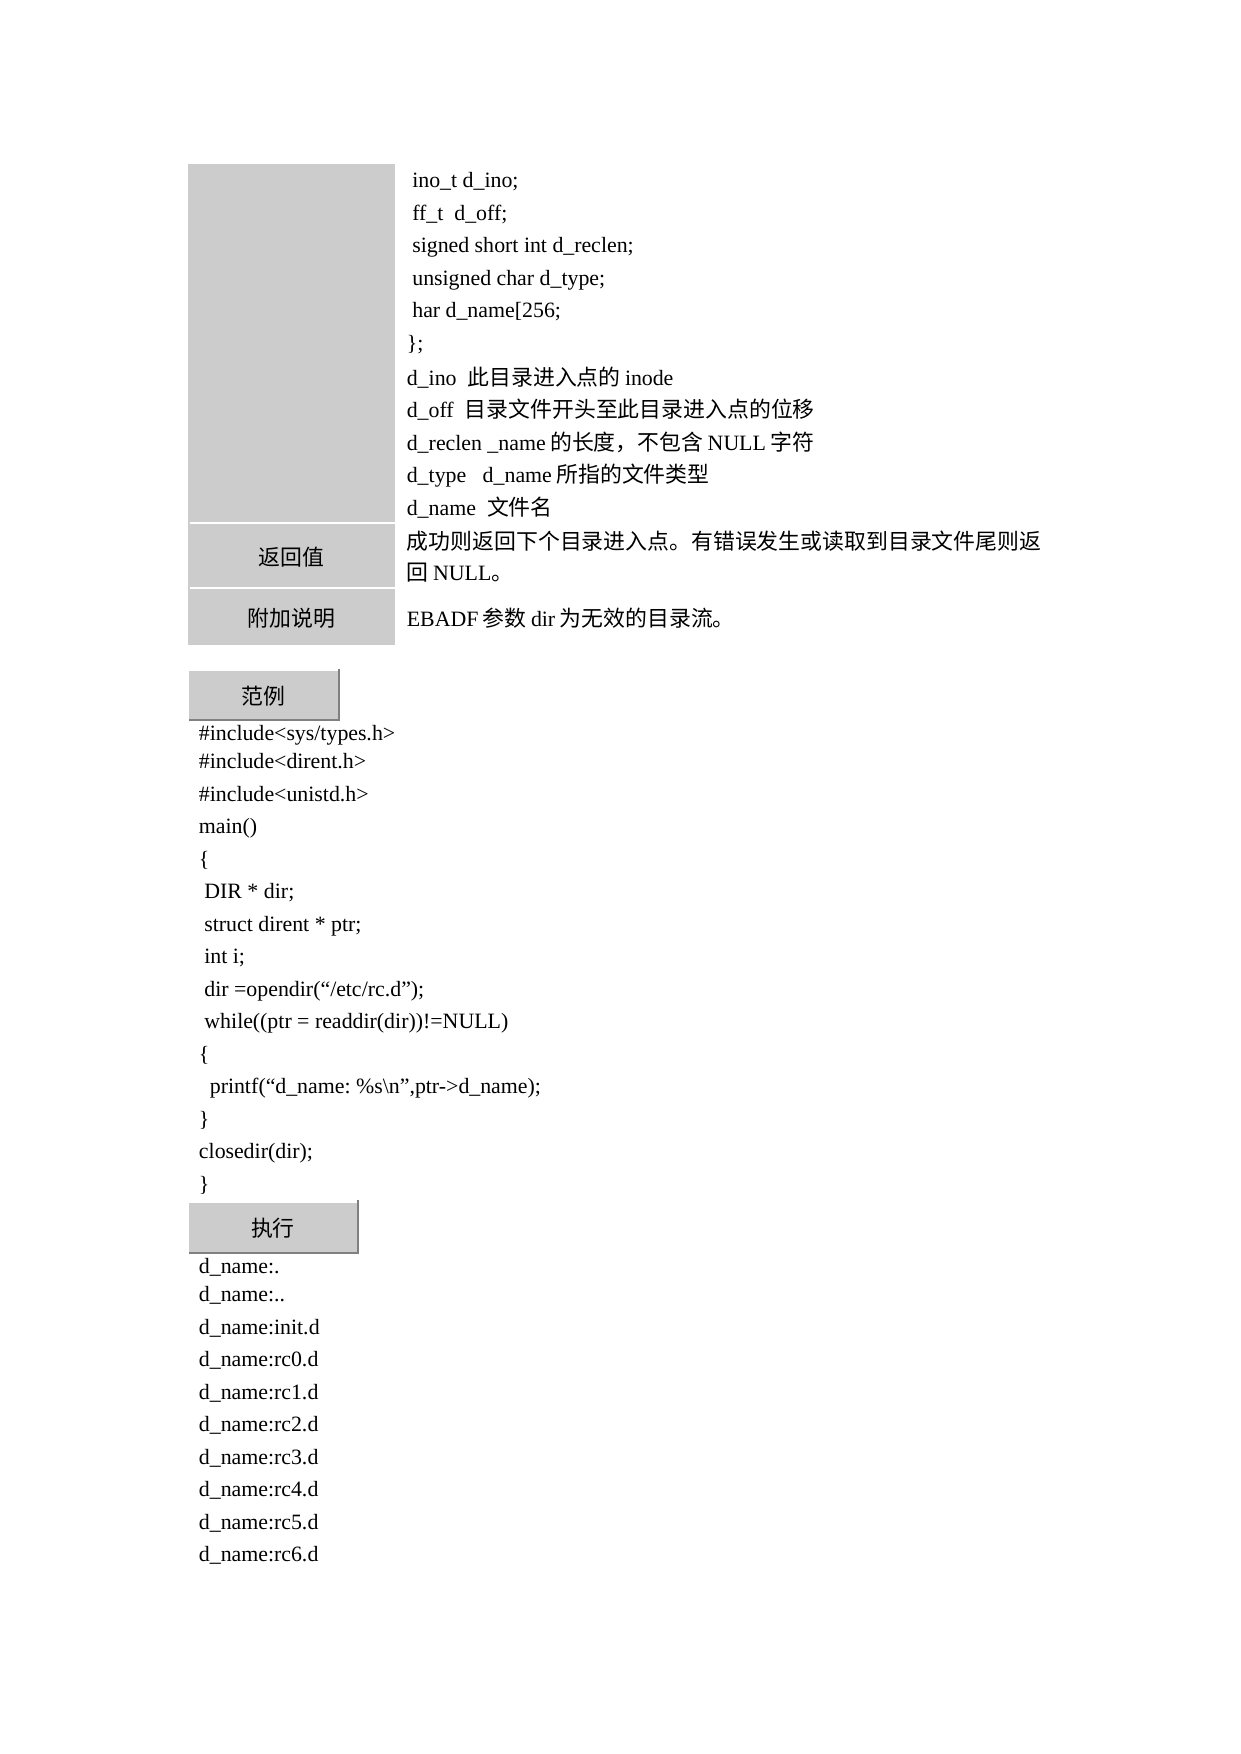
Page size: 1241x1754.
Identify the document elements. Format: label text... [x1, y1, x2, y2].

table_cell 范例 [189, 671, 338, 719]
table_cell [359, 1200, 1055, 1252]
table_cell 返回值 [188, 522, 395, 587]
table_cell [340, 669, 1055, 719]
table_cell 附加说明 [188, 587, 395, 645]
table_cell d_name:. d_name:.. d_name:init.d d_name:rc0.d d_name:rc1.d d_name:rc2.d d_name:rc3.d d_name:rc4.d d_name:rc5.d d_name:rc6.d [188, 1252, 1055, 1592]
table_cell EBADF参数dir为无效的目录流。 [395, 587, 1055, 645]
table_cell ino_t d_ino; ff_t d_off; signed short int d_reclen; unsigned char d_type; har d_name[256; }; d_ino 此目录进入点的inode d_off 目录文件开头至此目录进入点的位移 d_reclen _name的长度，不包含NULL字符 d_type d_name所指的文件类型 d_name 文件名 [395, 162, 1055, 522]
table_cell #include<sys/types.h> #include<dirent.h> #include<unistd.h> main() { DIR * dir; struct dirent * ptr; int i; dir =opendir(“/etc/rc.d”); while((ptr = readdir(dir))!=NULL) { printf(“d_name: %s\n”,ptr->d_name); } closedir(dir); } [188, 719, 1055, 1200]
table_cell [188, 164, 395, 522]
table_cell 成功则返回下个目录进入点。有错误发生或读取到目录文件尾则返回NULL。 [395, 522, 1055, 587]
table_cell [188, 645, 1055, 669]
table_cell 执行 [189, 1203, 357, 1252]
